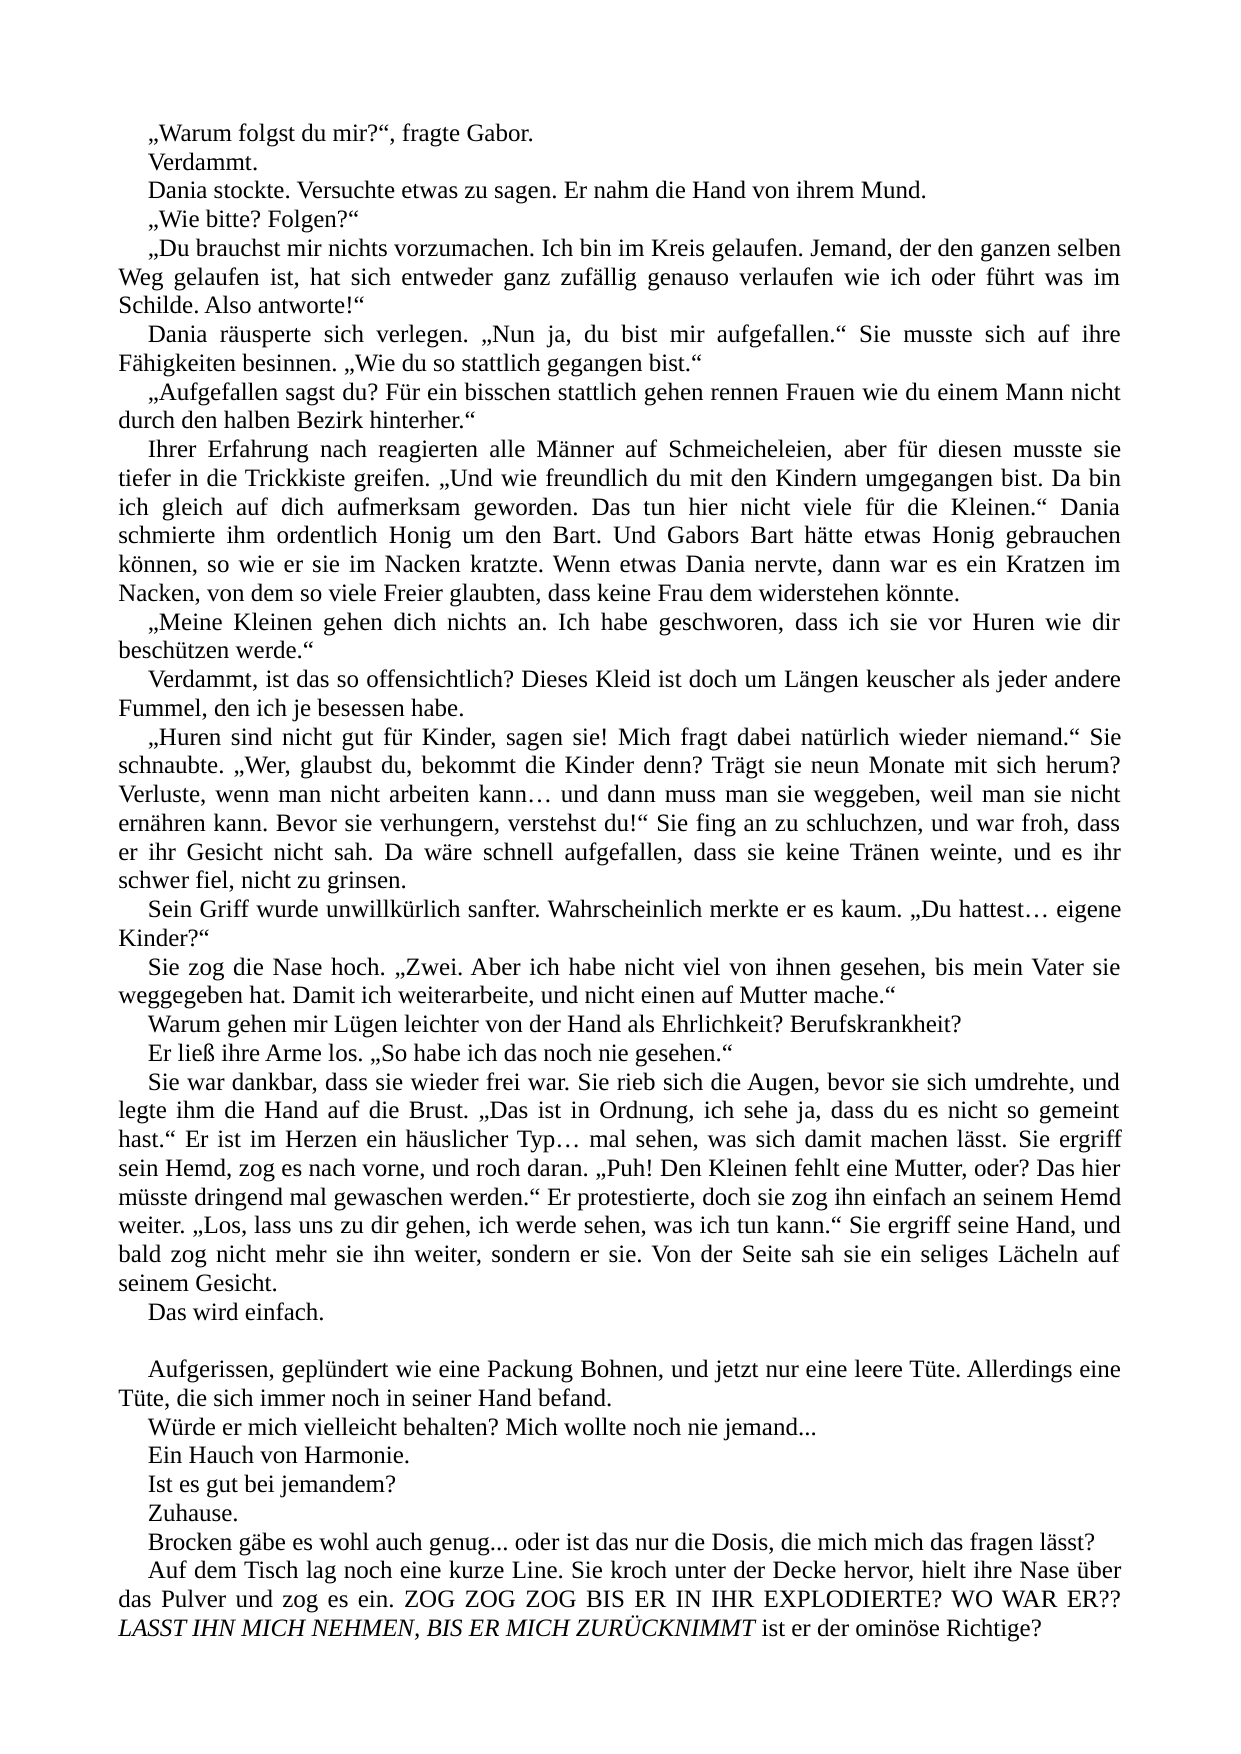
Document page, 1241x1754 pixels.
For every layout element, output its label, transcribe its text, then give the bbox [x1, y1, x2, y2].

text „Wie bitte? Folgen?“ [118, 204, 1122, 233]
text Ist es gut bei jemandem? [118, 1469, 1122, 1498]
text Verdammt. [118, 147, 1122, 176]
text Ihrer Erfahrung nach reagierten alle Männer auf Schmeicheleien, aber für diesen musste sie tiefer in die Trickkiste greifen. „Und wie freundlich du mit den Kindern umgegangen bist. Da bin ich gleich auf dich aufmerksam geworden. Das tun hier nicht viele für die Kleinen.“ Dania schmierte ihm ordentlich Honig um den Bart. Und Gabors Bart hätte etwas Honig gebrauchen können, so wie er sie im Nacken kratzte. Wenn etwas Dania nervte, dann war es ein Kratzen im Nacken, von dem so viele Freier glaubten, dass keine Frau dem widerstehen könnte. [118, 434, 1122, 607]
text Sie war dankbar, dass sie wieder frei war. Sie rieb sich die Augen, bevor sie sich umdrehte, und legte ihm die Hand auf die Brust. „Das ist in Ordnung, ich sehe ja, dass du es nicht so gemeint hast.“ Er ist im Herzen ein häuslicher Typ… mal sehen, was sich damit machen lässt. Sie ergriff sein Hemd, zog es nach vorne, und roch daran. „Puh! Den Kleinen fehlt eine Mutter, oder? Das hier müsste dringend mal gewaschen werden.“ Er protestierte, doch sie zog ihn einfach an seinem Hemd weiter. „Los, lass uns zu dir gehen, ich werde sehen, was ich tun kann.“ Sie ergriff seine Hand, und bald zog nicht mehr sie ihn weiter, sondern er sie. Von der Seite sah sie ein seliges Lächeln auf seinem Gesicht. [118, 1067, 1122, 1297]
text Das wird einfach. [118, 1297, 1122, 1326]
text „Meine Kleinen gehen dich nichts an. Ich habe geschworen, dass ich sie vor Huren wie dir beschützen werde.“ [118, 607, 1122, 664]
text Ein Hauch von Harmonie. [118, 1441, 1122, 1469]
text Sein Griff wurde unwillkürlich sanfter. Wahrscheinlich merkte er es kaum. „Du hattest… eigene Kinder?“ [118, 894, 1122, 952]
text „Aufgefallen sagst du? Für ein bisschen stattlich gehen rennen Frauen wie du einem Mann nicht durch den halben Bezirk hinterher.“ [118, 377, 1122, 434]
text Zuhause. [118, 1498, 1122, 1527]
text Er ließ ihre Arme los. „So habe ich das noch nie gesehen.“ [118, 1038, 1122, 1067]
text Dania räusperte sich verlegen. „Nun ja, du bist mir aufgefallen.“ Sie musste sich auf ihre Fähigkeiten besinnen. „Wie du so stattlich gegangen bist.“ [118, 319, 1122, 377]
text „Huren sind nicht gut für Kinder, sagen sie! Mich fragt dabei natürlich wieder niemand.“ Sie schnaubte. „Wer, glaubst du, bekommt die Kinder denn? Trägt sie neun Monate mit sich herum? Verluste, wenn man nicht arbeiten kann… und dann muss man sie weggeben, weil man sie nicht ernähren kann. Bevor sie verhungern, verstehst du!“ Sie fing an zu schluchzen, und war froh, dass er ihr Gesicht nicht sah. Da wäre schnell aufgefallen, dass sie keine Tränen weinte, und es ihr schwer fiel, nicht zu grinsen. [118, 722, 1122, 894]
text Sie zog die Nase hoch. „Zwei. Aber ich habe nicht viel von ihnen gesehen, bis mein Vater sie weggegeben hat. Damit ich weiterarbeite, und nicht einen auf Mutter mache.“ [118, 952, 1122, 1009]
text Brocken gäbe es wohl auch genug... oder ist das nur die Dosis, die mich mich das fragen lässt? [118, 1527, 1122, 1556]
text Warum gehen mir Lügen leichter von der Hand als Ehrlichkeit? Berufskrankheit? [118, 1009, 1122, 1038]
text Auf dem Tisch lag noch eine kurze Line. Sie kroch unter der Decke hervor, hielt ihre Nase über das Pulver und zog es ein. ZOG ZOG ZOG BIS ER IN IHR EXPLODIERTE? WO WAR ER?? LASST IHN MICH NEHMEN, BIS ER MICH ZURÜCKNIMMT ist er der ominöse Richtige? [118, 1556, 1122, 1642]
text Dania stockte. Versuchte etwas zu sagen. Er nahm die Hand von ihrem Mund. [118, 176, 1122, 204]
text Würde er mich vielleicht behalten? Mich wollte noch nie jemand... [118, 1412, 1122, 1441]
text Verdammt, ist das so offensichtlich? Dieses Kleid ist doch um Längen keuscher als jeder andere Fummel, den ich je besessen habe. [118, 664, 1122, 722]
text Aufgerissen, geplündert wie eine Packung Bohnen, und jetzt nur eine leere Tüte. Allerdings eine Tüte, die sich immer noch in seiner Hand befand. [118, 1354, 1122, 1412]
text „Du brauchst mir nichts vorzumachen. Ich bin im Kreis gelaufen. Jemand, der den ganzen selben Weg gelaufen ist, hat sich entweder ganz zufällig genauso verlaufen wie ich oder führt was im Schilde. Also antworte!“ [118, 233, 1122, 319]
text „Warum folgst du mir?“, fragte Gabor. [118, 118, 1122, 147]
